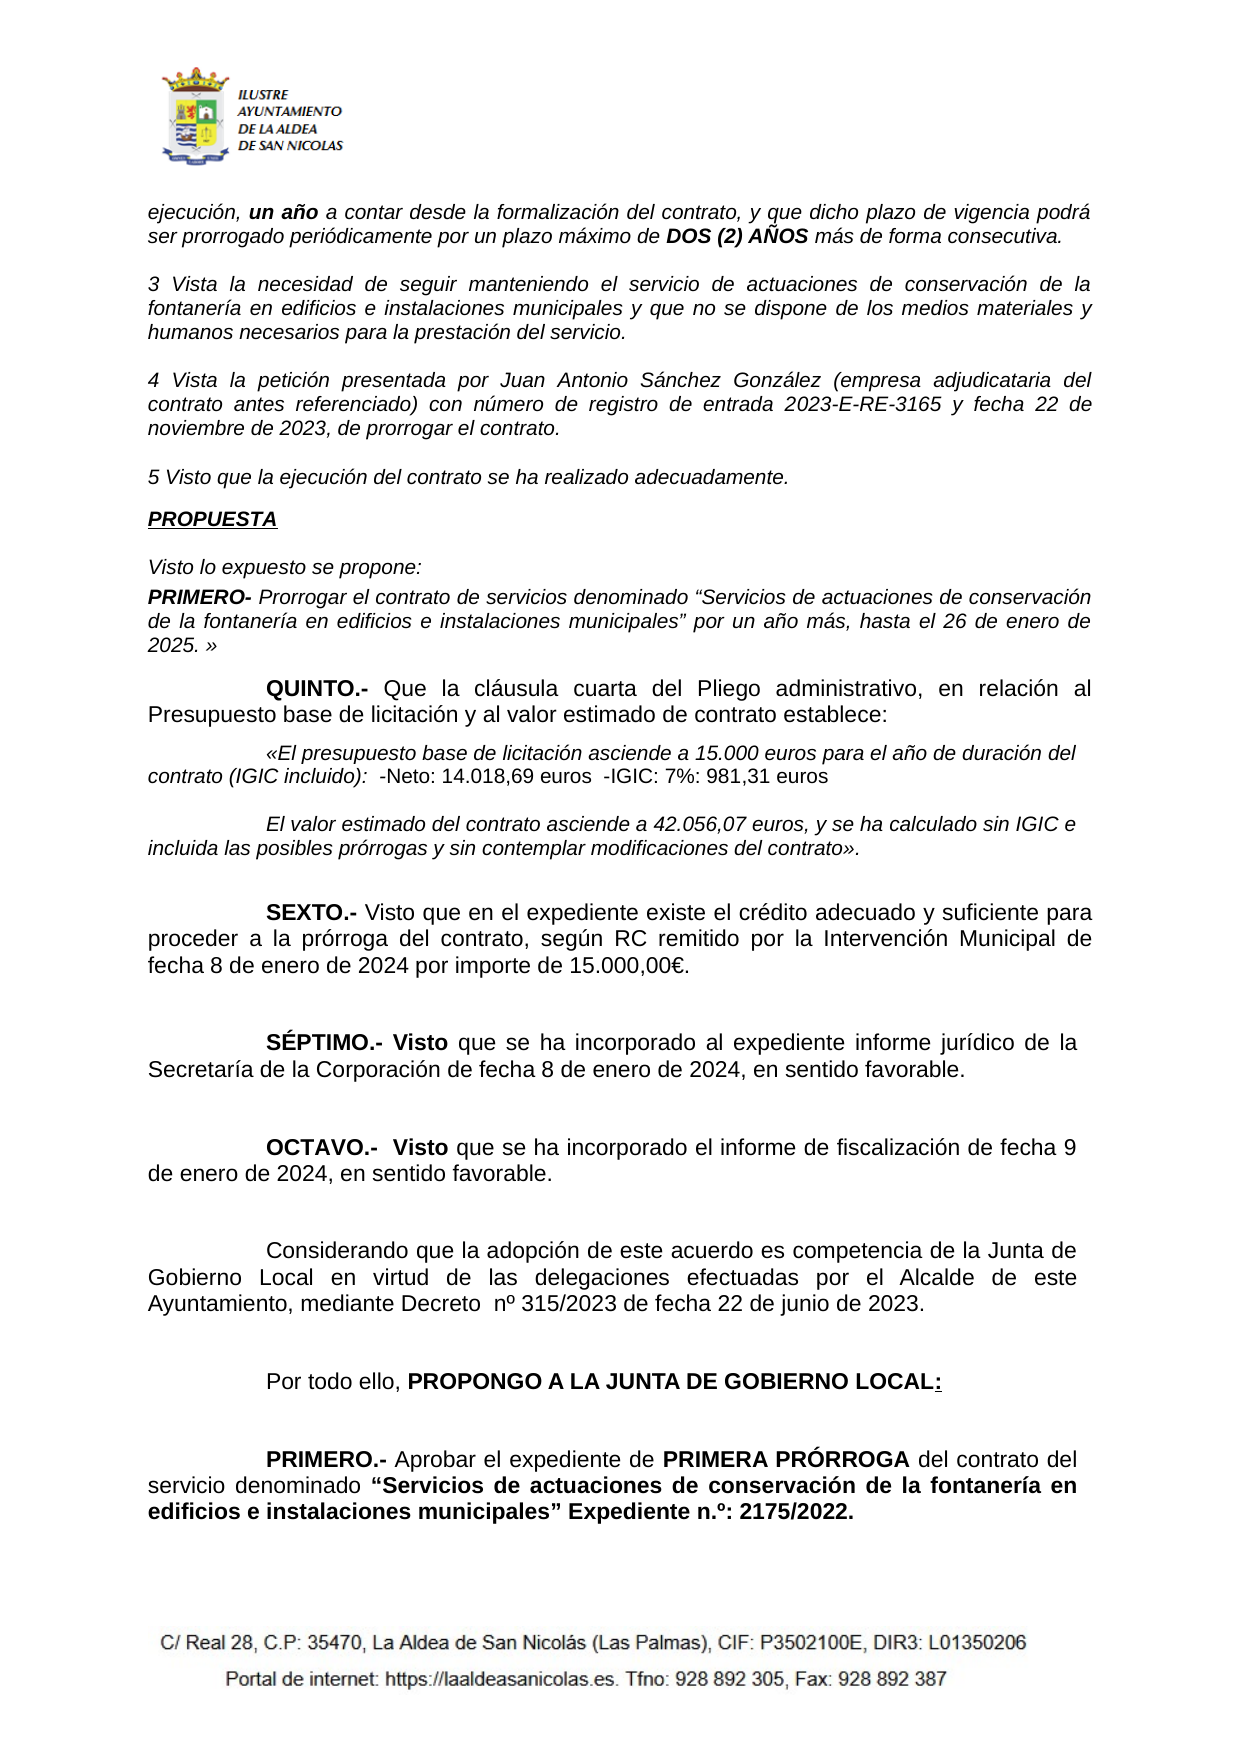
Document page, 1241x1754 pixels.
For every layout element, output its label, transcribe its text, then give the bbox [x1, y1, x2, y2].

text SÉPTIMO.- Visto que se ha incorporado al expediente informe jurídico de la Secretaría de la Corporación de fecha 8 de enero de 2024, en sentido favorable. [148, 1029, 1078, 1082]
text PRIMERO- Prorrogar el contrato de servicios denominado “Servicios de actuaciones de conservación de la fontanería en edificios e instalaciones municipales” por un año más, hasta el 26 de enero de 2025. » [148, 585, 1093, 657]
text PROPUESTA [148, 507, 1093, 531]
text Visto lo expuesto se propone: [148, 555, 1093, 579]
text 4 Vista la petición presentada por Juan Antonio Sánchez González (empresa adjudicataria del contrato antes referenciado) con número de registro de entrada 2023-E-RE-3165 y fecha 22 de noviembre de 2023, de prorrogar el contrato. [148, 368, 1093, 440]
text 3 Vista la necesidad de seguir manteniendo el servicio de actuaciones de conservación de la fontanería en edificios e instalaciones municipales y que no se dispone de los medios materiales y humanos necesarios para la prestación del servicio. [148, 272, 1093, 344]
text OCTAVO.- Visto que se ha incorporado el informe de fiscalización de fecha 9 de enero de 2024, en sentido favorable. [148, 1133, 1078, 1186]
text QUINTO.- Que la cláusula cuarta del Pliego administrativo, en relación al Presupuesto base de licitación y al valor estimado de contrato establece: [148, 675, 1093, 728]
text Por todo ello, PROPONGO A LA JUNTA DE GOBIERNO LOCAL: [148, 1368, 1078, 1394]
text «El presupuesto base de licitación asciende a 15.000 euros para el año de duración del contrato (IGIC incluido): -Neto: 14.018,69 euros -IGIC: 7%: 981,31 euros [148, 740, 1078, 788]
picture [148, 1626, 1034, 1695]
text Considerando que la adopción de este acuerdo es competencia de la Junta de Gobierno Local en virtud de las delegaciones efectuadas por el Alcalde de este Ayuntamiento, mediante Decreto nº 315/2023 de fecha 22 de junio de 2023. [148, 1237, 1078, 1317]
picture [148, 59, 359, 173]
text ejecución, un año a contar desde la formalización del contrato, y que dicho plazo de vigencia podrá ser prorrogado periódicamente por un plazo máximo de DOS (2) AÑOS más de forma consecutiva. [148, 200, 1093, 248]
text El valor estimado del contrato asciende a 42.056,07 euros, y se ha calculado sin IGIC e incluida las posibles prórrogas y sin contemplar modificaciones del contrato». [148, 812, 1078, 860]
text PRIMERO.- Aprobar el expediente de PRIMERA PRÓRROGA del contrato del servicio denominado “Servicios de actuaciones de conservación de la fontanería en edificios e instalaciones municipales” Expediente n.º: 2175/2022. [148, 1446, 1078, 1525]
text 5 Visto que la ejecución del contrato se ha realizado adecuadamente. [148, 464, 1093, 488]
text SEXTO.- Visto que en el expediente existe el crédito adecuado y suficiente para proceder a la prórroga del contrato, según RC remitido por la Intervención Municipal de fecha 8 de enero de 2024 por importe de 15.000,00€. [148, 899, 1093, 978]
